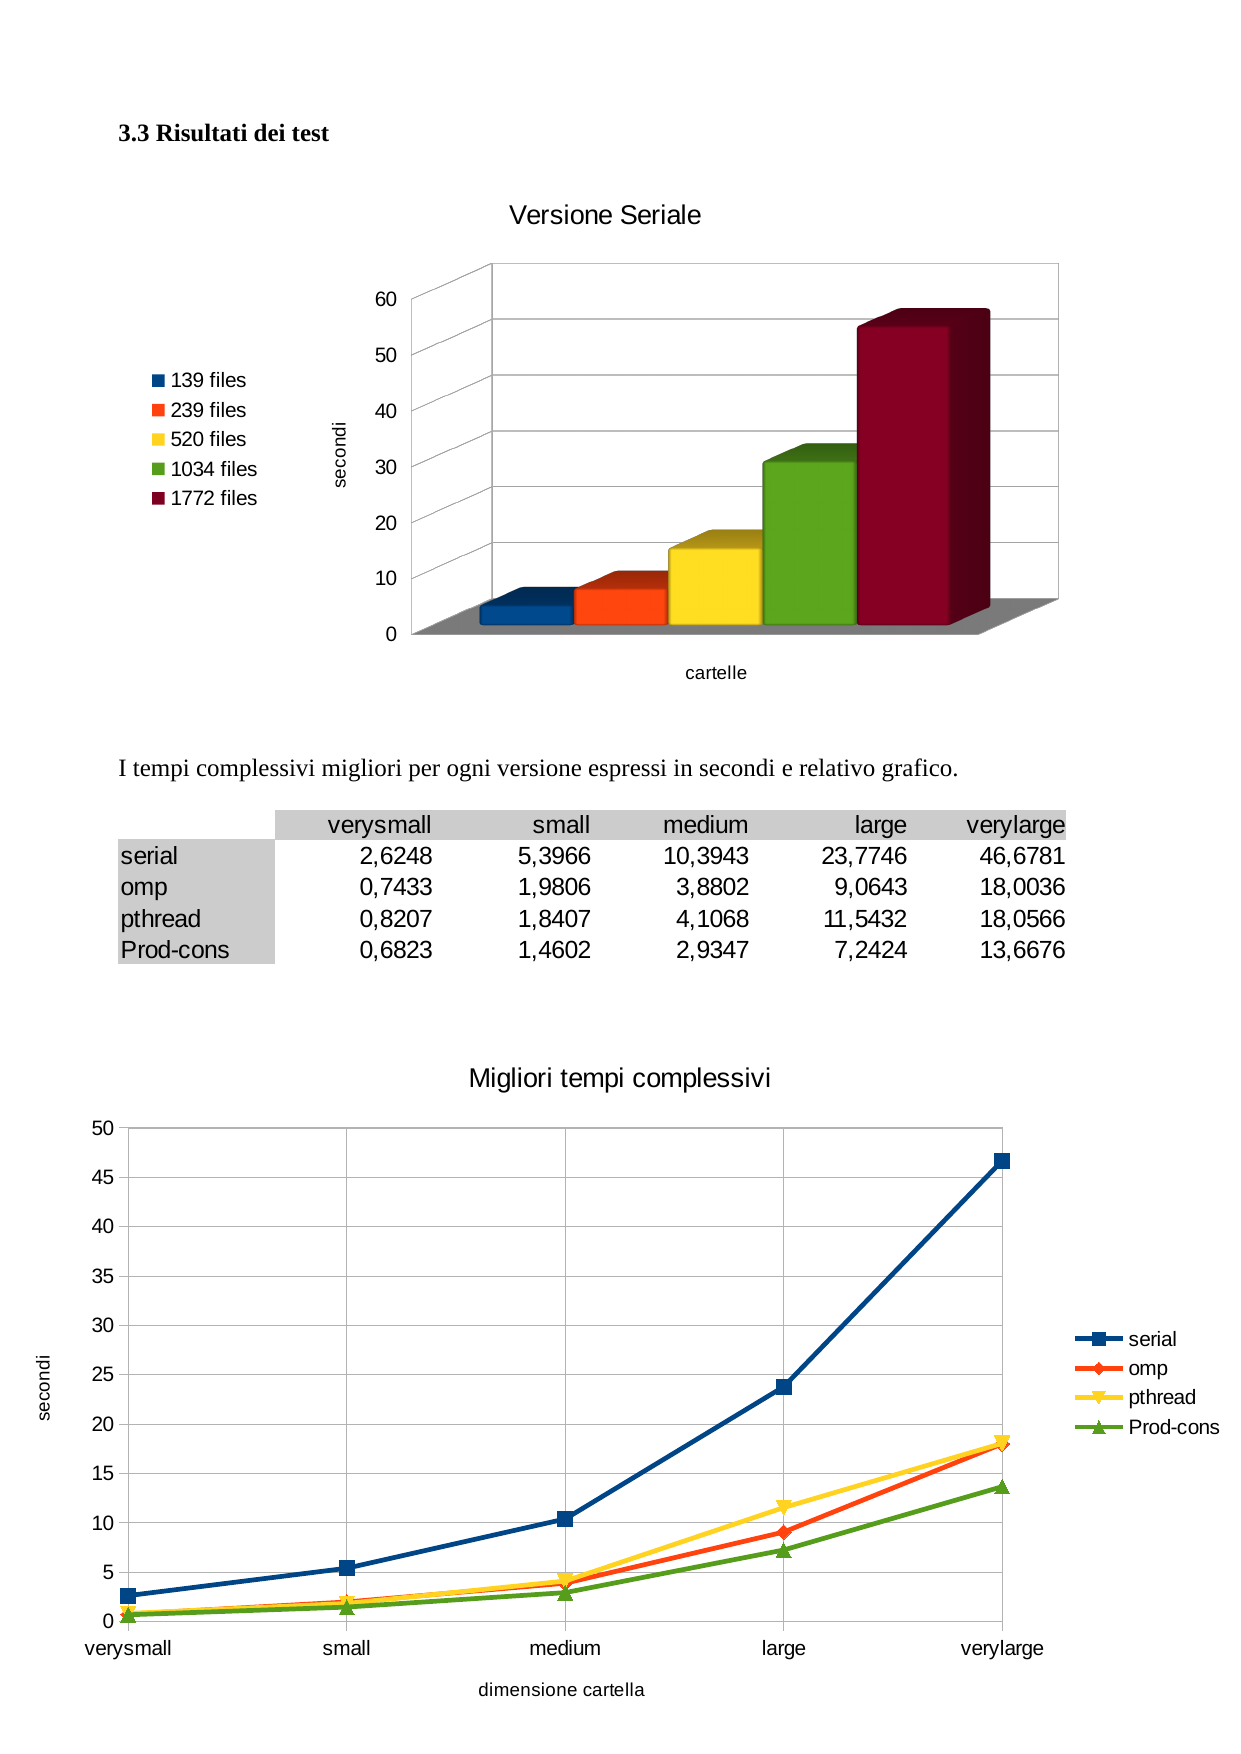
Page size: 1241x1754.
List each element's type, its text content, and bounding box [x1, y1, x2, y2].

text 3.3 Risultati dei test [118, 118, 1122, 147]
text I tempi complessivi migliori per ogni versione espressi in secondi e relativo grafico. [118, 753, 1122, 782]
